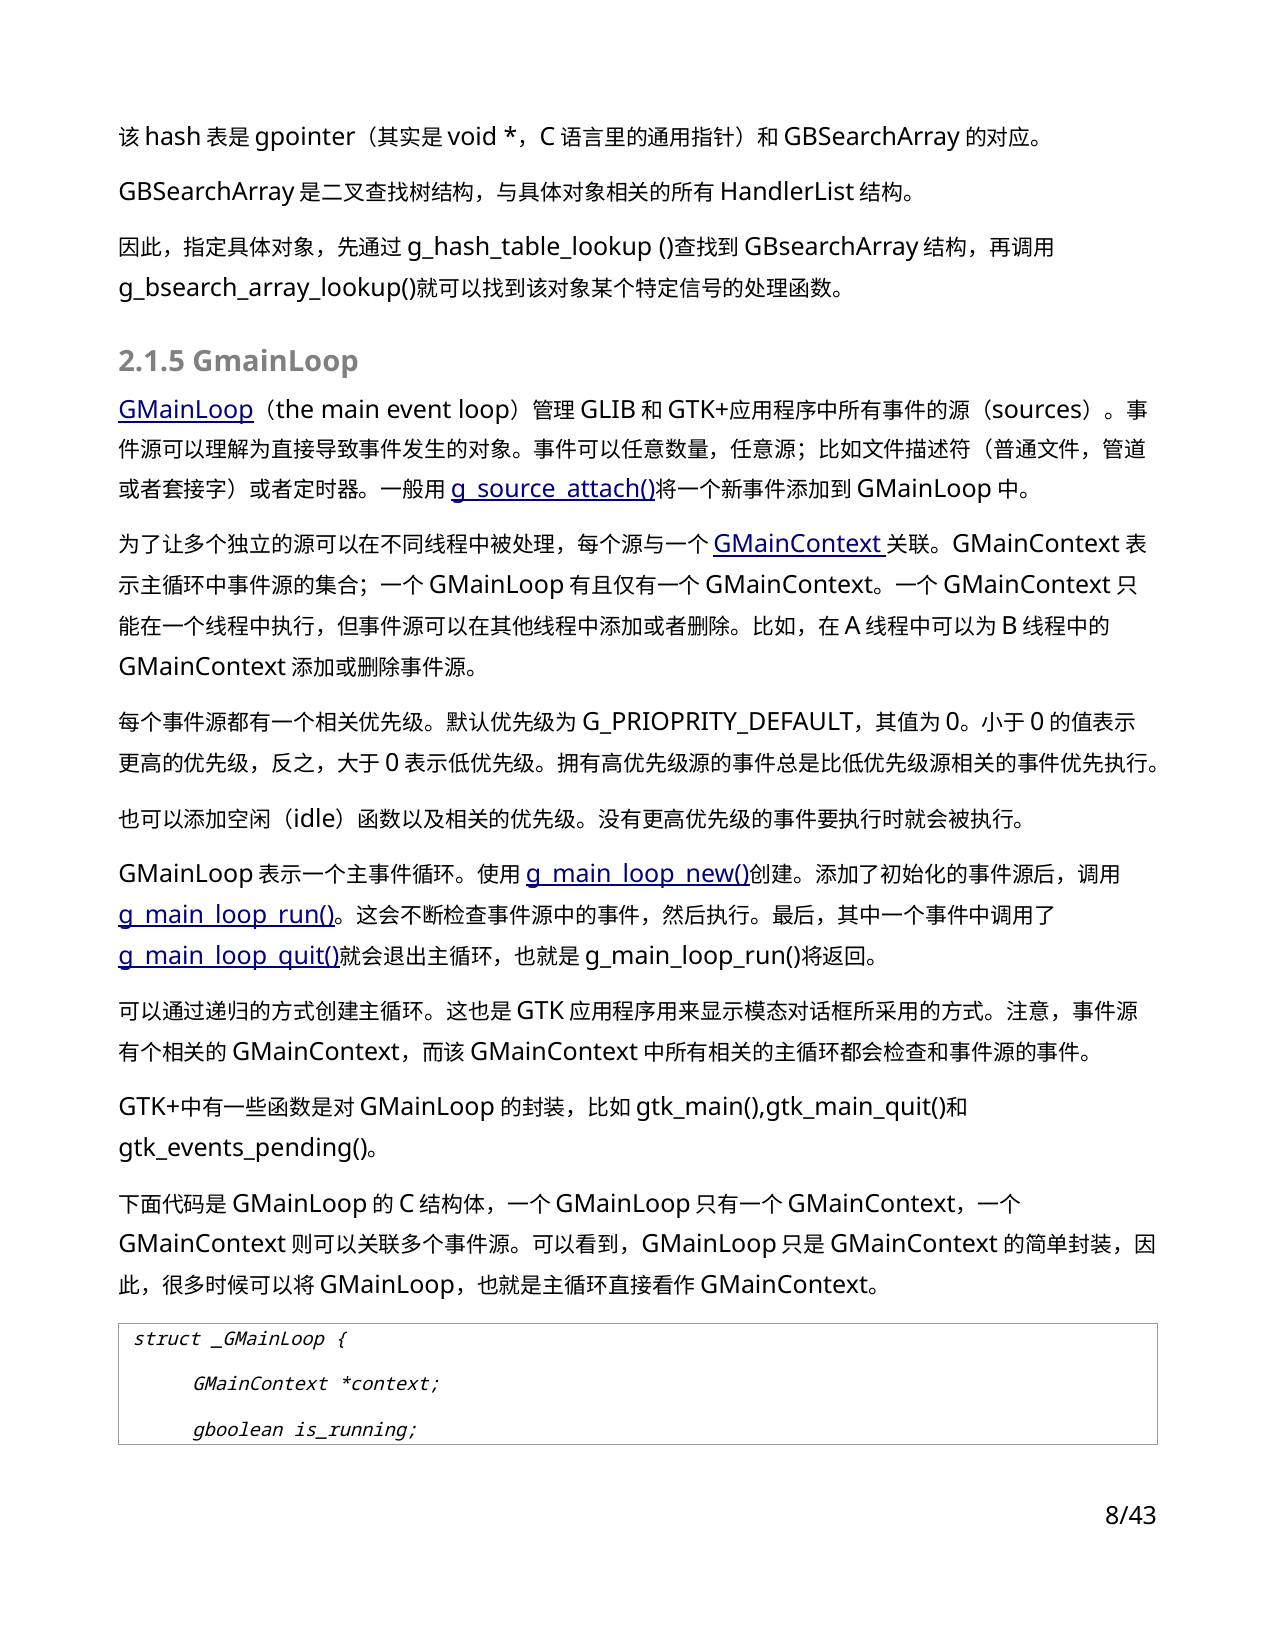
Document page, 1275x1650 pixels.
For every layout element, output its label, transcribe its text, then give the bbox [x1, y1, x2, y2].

text 该hash表是gpointer（其实是void *，C语言里的通用指针）和GBSearchArray的对应。 [118, 118, 1157, 152]
text GBSearchArray是二叉查找树结构，与具体对象相关的所有HandlerList结构。 [118, 173, 1157, 208]
text 为了让多个独立的源可以在不同线程中被处理，每个源与一个GMainContext关联。GMainContext表示主循环中事件源的集合；一个GMainLoop有且仅有一个GMainContext。一个GMainContext只能在一个线程中执行，但事件源可以在其他线程中添加或者删除。比如，在A线程中可以为B线程中的GMainContext添加或删除事件源。 [118, 526, 1157, 683]
text 可以通过递归的方式创建主循环。这也是GTK应用程序用来显示模态对话框所采用的方式。注意，事件源有个相关的GMainContext，而该GMainContext中所有相关的主循环都会检查和事件源的事件。 [118, 993, 1157, 1068]
text 每个事件源都有一个相关优先级。默认优先级为G_PRIOPRITY_DEFAULT，其值为0。小于0的值表示更高的优先级，反之，大于0表示低优先级。拥有高优先级源的事件总是比低优先级源相关的事件优先执行。 [118, 704, 1157, 779]
text GMainContext *context; [119, 1368, 1157, 1396]
subtitle 2.1.5 GmainLoop [118, 340, 1157, 379]
text GMainLoop（the main event loop）管理GLIB和GTK+应用程序中所有事件的源（sources）。事件源可以理解为直接导致事件发生的对象。事件可以任意数量，任意源；比如文件描述符（普通文件，管道或者套接字）或者定时器。一般用g_source_attach()将一个新事件添加到GMainLoop中。 [118, 392, 1157, 505]
text struct _GMainLoop { [119, 1324, 1157, 1351]
text GMainLoop表示一个主事件循环。使用g_main_loop_new()创建。添加了初始化的事件源后，调用g_main_loop_run()。这会不断检查事件源中的事件，然后执行。最后，其中一个事件中调用了g_main_loop_quit()就会退出主循环，也就是g_main_loop_run()将返回。 [118, 856, 1157, 971]
text 下面代码是GMainLoop的C结构体，一个GMainLoop只有一个GMainContext，一个GMainContext则可以关联多个事件源。可以看到，GMainLoop只是GMainContext的简单封装，因此，很多时候可以将GMainLoop，也就是主循环直接看作GMainContext。 [118, 1185, 1157, 1301]
text 也可以添加空闲（idle）函数以及相关的优先级。没有更高优先级的事件要执行时就会被执行。 [118, 800, 1157, 834]
text gboolean is_running; [119, 1413, 1157, 1444]
text GTK+中有一些函数是对GMainLoop的封装，比如gtk_main(),gtk_main_quit()和gtk_events_pending()。 [118, 1089, 1157, 1164]
text 因此，指定具体对象，先通过g_hash_table_lookup ()查找到GBsearchArray结构，再调用g_bsearch_array_lookup()就可以找到该对象某个特定信号的处理函数。 [118, 229, 1157, 304]
